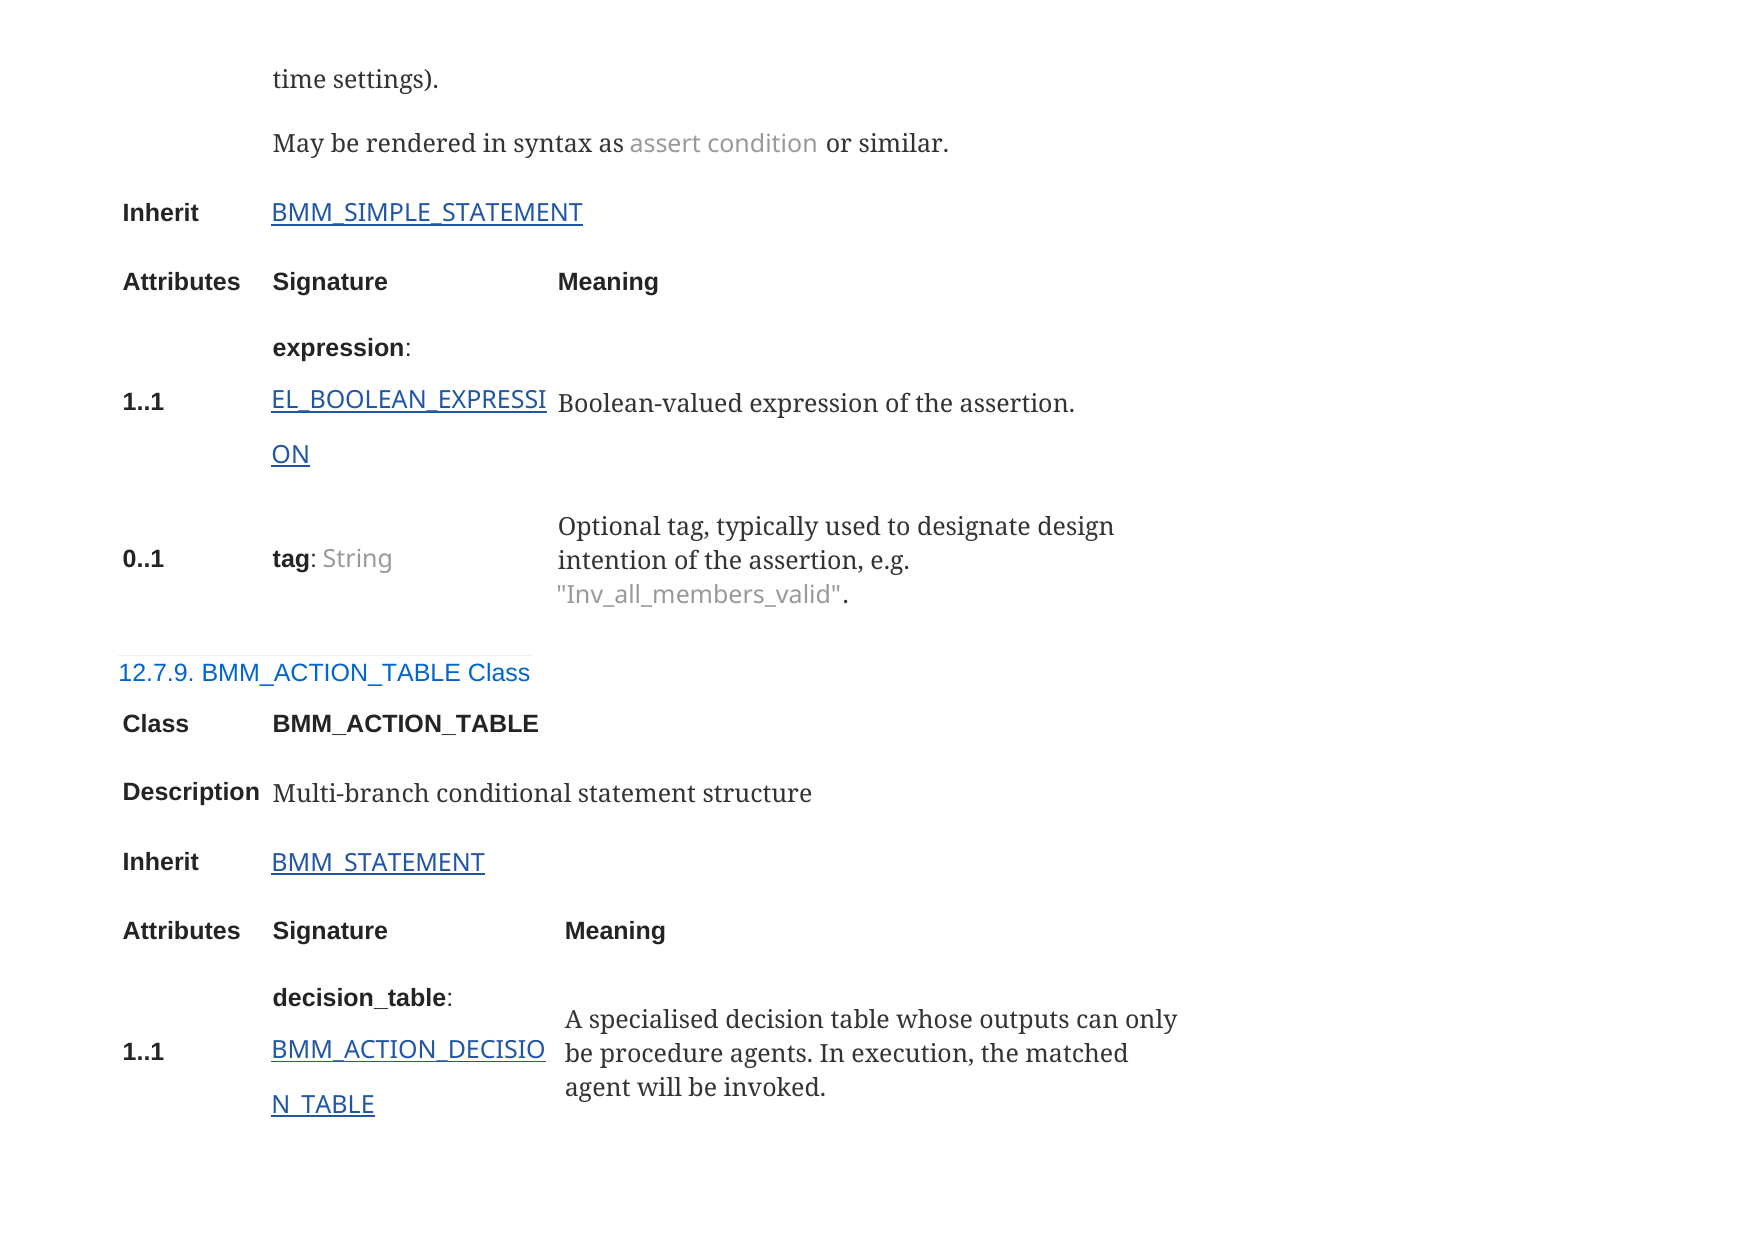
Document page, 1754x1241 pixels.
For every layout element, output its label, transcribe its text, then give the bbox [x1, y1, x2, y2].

table_cell Boolean-valued expression of the assertion. [553, 330, 1181, 505]
table_cell Signature [268, 264, 553, 330]
table_cell A specialised decision table whose outputs can only be procedure agents. In execution, the matched agent will be invoked. [560, 980, 1181, 1155]
table_cell expression: EL_BOOLEAN_EXPRESSION [268, 330, 553, 505]
table_cell decision_table: BMM_ACTION_DECISION_TABLE [268, 980, 560, 1155]
table_cell Description [118, 59, 268, 192]
table_cell Description [118, 772, 268, 842]
table_cell Inherit [118, 192, 268, 264]
table_header BMM_ACTION_TABLE [268, 706, 1181, 772]
table_cell 0..1 [118, 505, 268, 643]
table_cell Meaning [560, 913, 1181, 980]
table_cell Optional tag, typically used to designate design intention of the assertion, e.g. "Inv_all_members_valid". [553, 505, 1181, 643]
table_cell Attributes [118, 264, 268, 330]
table_cell BMM_SIMPLE_STATEMENT [268, 192, 1181, 264]
table_cell tag: String [268, 505, 553, 643]
table_cell 1..1 [118, 980, 268, 1155]
table_cell Meaning [553, 264, 1181, 330]
subtitle 12.7.9. BMM_ACTION_TABLE Class [118, 655, 1695, 687]
table_cell A statement that asserts the truth of its expression. If the expression evaluates to False the execution generates an exception (depending on run-time settings). May be rendered in syntax as assert condition or similar. [268, 59, 1181, 192]
table_header Class [118, 706, 268, 772]
table_cell Signature [268, 913, 560, 980]
table_cell 1..1 [118, 330, 268, 505]
table_cell Multi-branch conditional statement structure [268, 772, 1181, 842]
table_cell Inherit [118, 842, 268, 913]
table_cell Attributes [118, 913, 268, 980]
table_cell BMM_STATEMENT [268, 842, 1181, 913]
